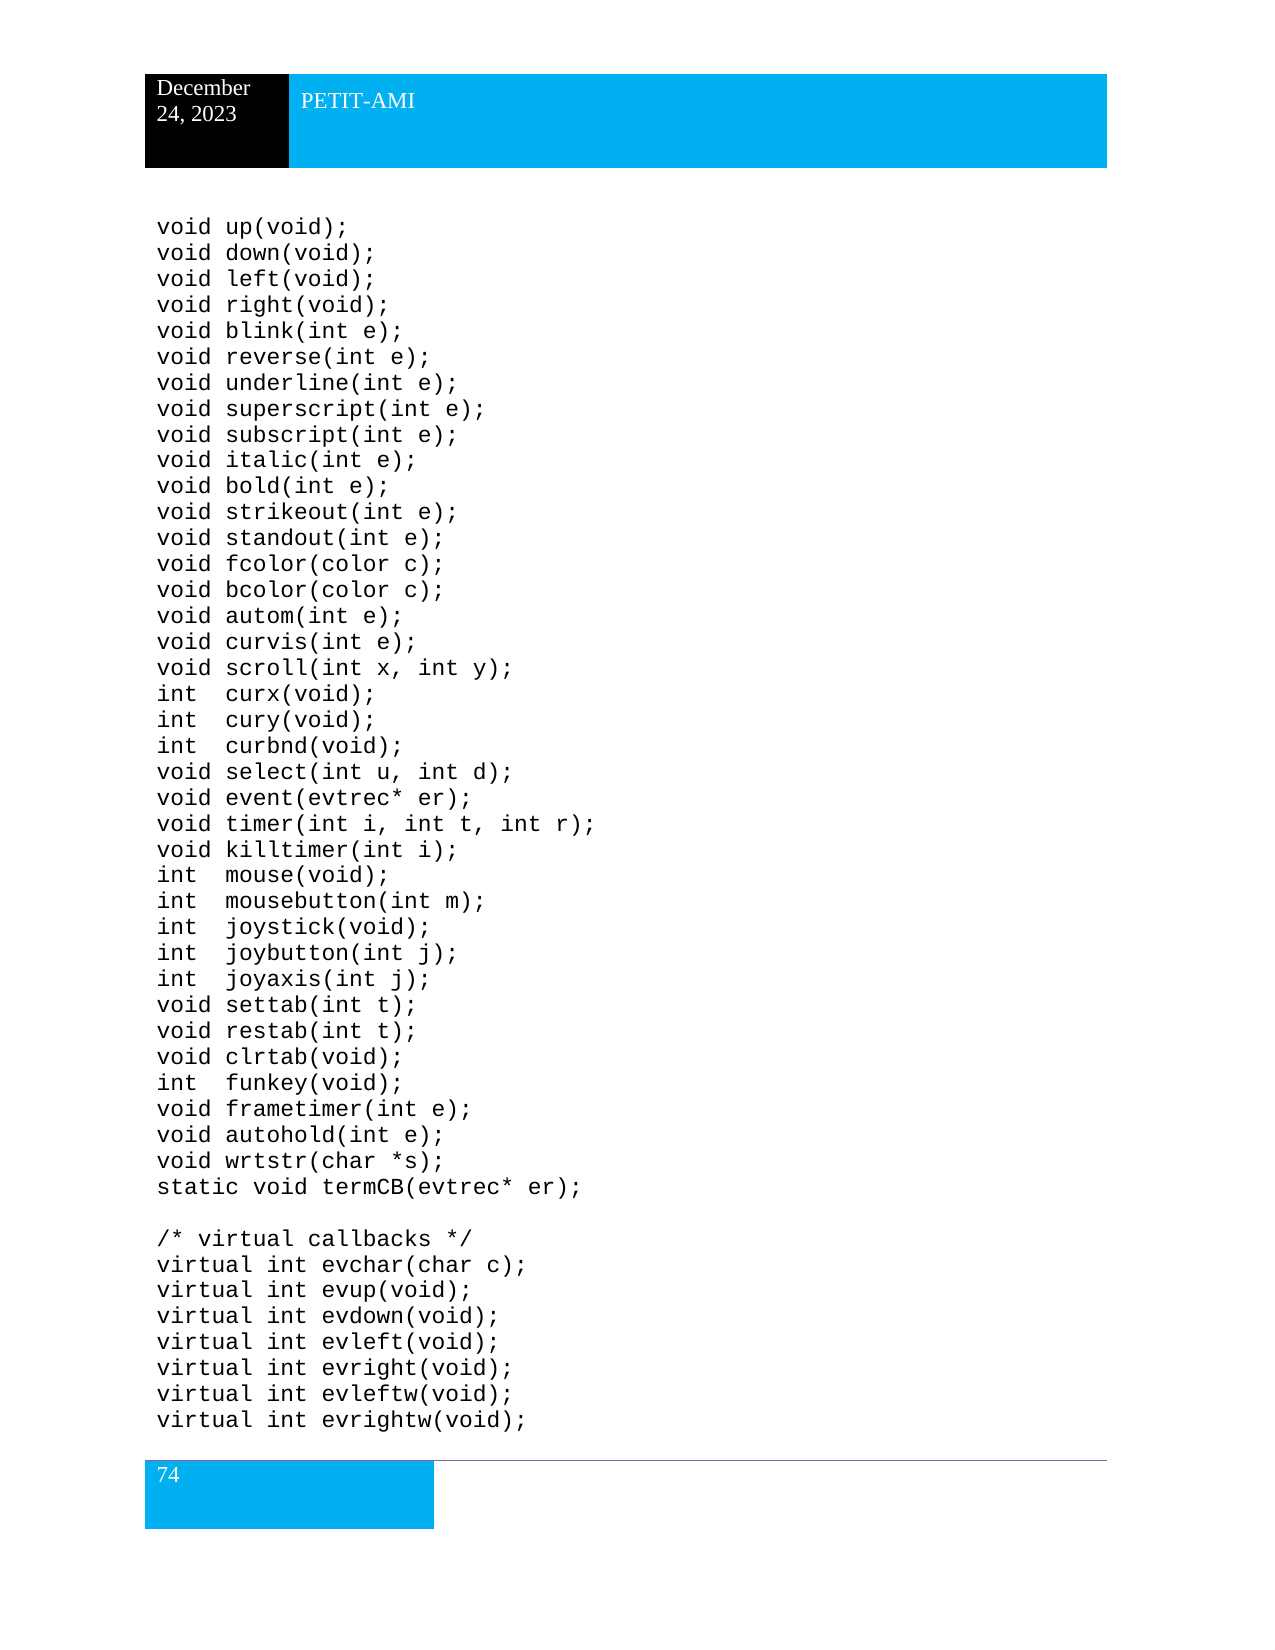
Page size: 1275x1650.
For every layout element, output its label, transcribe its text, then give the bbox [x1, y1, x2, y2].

text virtual int evleft(void); [156, 1331, 1118, 1357]
text void wrtstr(char *s); [156, 1149, 1118, 1175]
text void fcolor(color c); [156, 553, 1118, 578]
text void down(void); [156, 241, 1118, 267]
text void autohold(int e); [156, 1123, 1118, 1149]
text void standout(int e); [156, 527, 1118, 553]
text void killtimer(int i); [156, 838, 1118, 864]
text void autom(int e); [156, 604, 1118, 630]
text virtual int evleftw(void); [156, 1383, 1118, 1408]
text void right(void); [156, 293, 1118, 319]
text void superscript(int e); [156, 397, 1118, 423]
text void clrtab(void); [156, 1045, 1118, 1071]
text void select(int u, int d); [156, 760, 1118, 786]
text void italic(int e); [156, 449, 1118, 475]
text void underline(int e); [156, 371, 1118, 397]
text int cury(void); [156, 708, 1118, 734]
text void restab(int t); [156, 1019, 1118, 1045]
text void curvis(int e); [156, 630, 1118, 656]
text int mousebutton(int m); [156, 890, 1118, 916]
text int joybutton(int j); [156, 942, 1118, 968]
text virtual int evright(void); [156, 1357, 1118, 1383]
text void frametimer(int e); [156, 1097, 1118, 1123]
text virtual int evup(void); [156, 1279, 1118, 1305]
text void timer(int i, int t, int r); [156, 812, 1118, 838]
text void scroll(int x, int y); [156, 656, 1118, 682]
text void subscript(int e); [156, 423, 1118, 449]
text int joystick(void); [156, 916, 1118, 942]
text int funkey(void); [156, 1071, 1118, 1097]
text void up(void); [156, 215, 1118, 241]
text void reverse(int e); [156, 345, 1118, 371]
text static void termCB(evtrec* er); [156, 1175, 1118, 1201]
text virtual int evrightw(void); [156, 1408, 1118, 1434]
text /* virtual callbacks */ [156, 1227, 1118, 1253]
text virtual int evdown(void); [156, 1305, 1118, 1331]
text void blink(int e); [156, 319, 1118, 345]
text void strikeout(int e); [156, 501, 1118, 527]
text void event(evtrec* er); [156, 786, 1118, 812]
text void left(void); [156, 267, 1118, 293]
text void bold(int e); [156, 475, 1118, 501]
text int joyaxis(int j); [156, 968, 1118, 993]
text virtual int evchar(char c); [156, 1253, 1118, 1279]
text int curbnd(void); [156, 734, 1118, 760]
text int curx(void); [156, 682, 1118, 708]
text void settab(int t); [156, 993, 1118, 1019]
text int mouse(void); [156, 864, 1118, 890]
text void bcolor(color c); [156, 578, 1118, 604]
